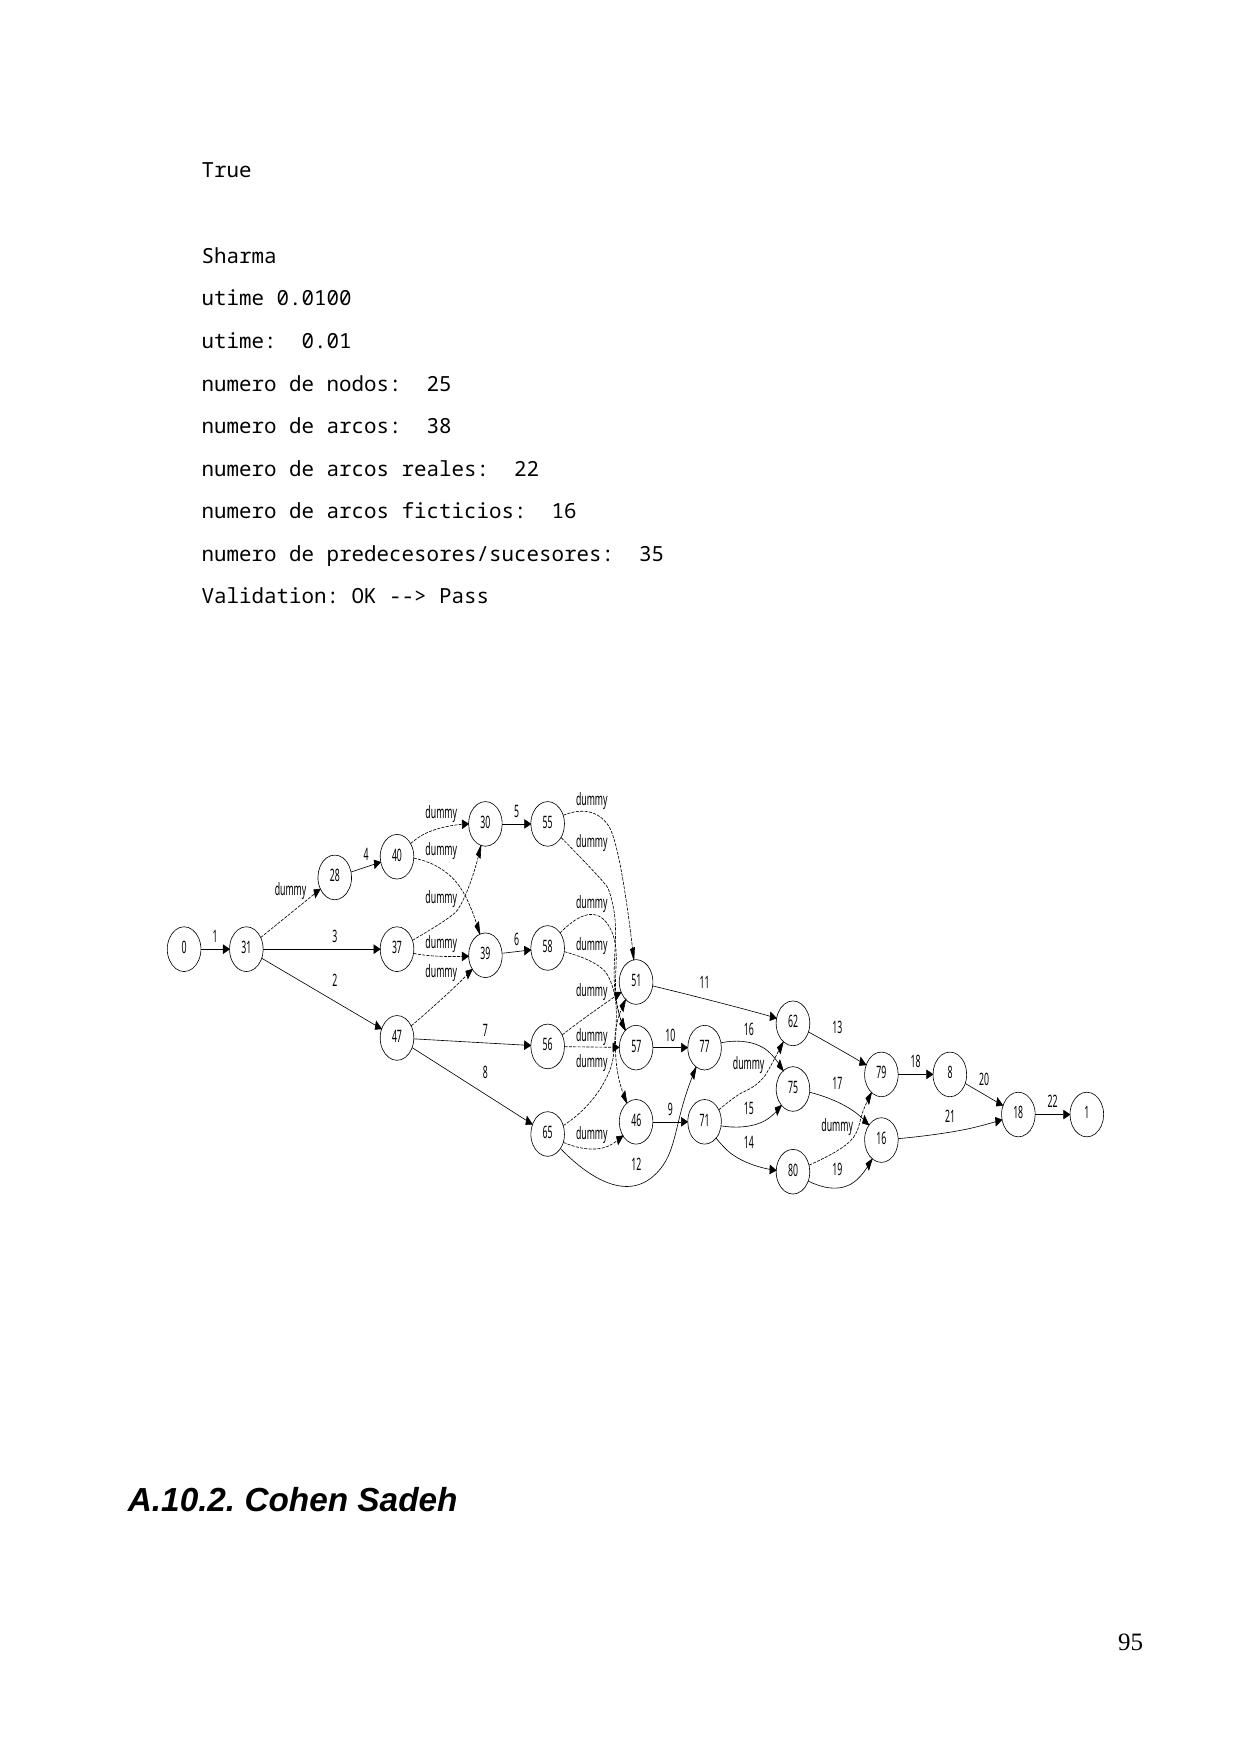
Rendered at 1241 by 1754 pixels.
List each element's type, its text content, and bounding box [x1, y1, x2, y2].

text numero de arcos ficticios: 16 [201, 496, 1143, 525]
text True [201, 156, 1143, 184]
text numero de predecesores/sucesores: 35 [201, 539, 1143, 567]
text utime 0.0100 [201, 283, 1143, 312]
subtitle Cohen Sadeh [128, 1480, 1143, 1519]
text Validation: OK --> Pass [201, 582, 1143, 610]
text numero de arcos reales: 22 [201, 454, 1143, 482]
text Sharma [201, 241, 1143, 269]
text numero de arcos: 38 [201, 411, 1143, 440]
text utime: 0.01 [201, 326, 1143, 354]
text numero de nodos: 25 [201, 369, 1143, 397]
